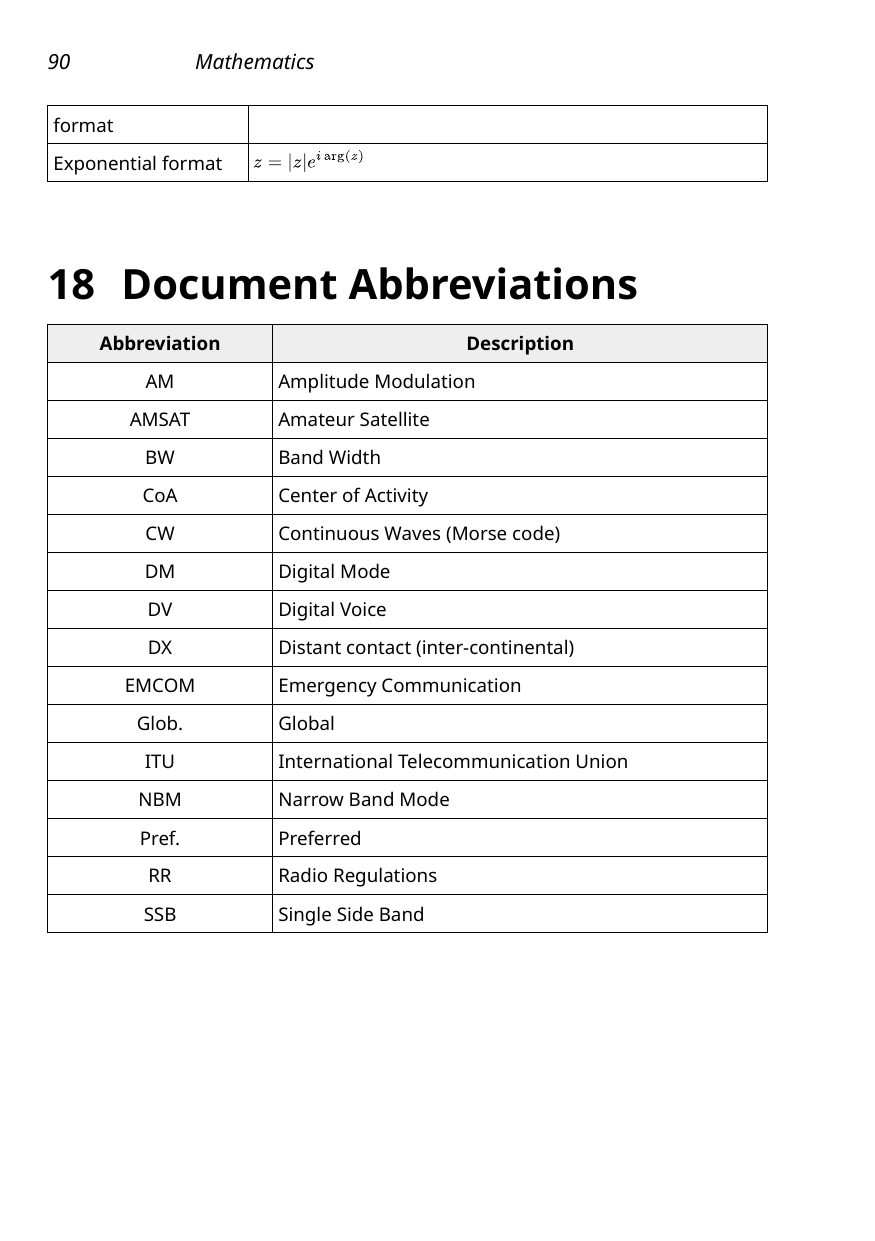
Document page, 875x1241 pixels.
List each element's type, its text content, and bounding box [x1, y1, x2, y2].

table_cell ITU [48, 743, 272, 780]
table_cell Digital Mode [273, 553, 767, 590]
table_cell CW [48, 515, 272, 552]
table_cell AM [48, 363, 272, 400]
table_cell Global [273, 705, 767, 742]
table_cell Amateur Satellite [273, 401, 767, 438]
table_cell Band Width [273, 439, 767, 476]
table_cell NBM [48, 781, 272, 818]
table_cell Amplitude Modulation [273, 363, 767, 400]
table_cell Distant contact (inter-continental) [273, 629, 767, 666]
table_cell Radio Regulations [273, 857, 767, 894]
table_cell Center of Activity [273, 477, 767, 514]
table_cell [249, 106, 767, 143]
subtitle Document Abbreviations [47, 254, 768, 311]
table_cell International Telecommunication Union [273, 743, 767, 780]
table_cell EMCOM [48, 667, 272, 704]
table_cell Digital Voice [273, 591, 767, 628]
table_header Abbreviation [48, 325, 272, 362]
table_header Description [273, 325, 767, 362]
table_cell Pref. [48, 819, 272, 856]
table_cell Narrow Band Mode [273, 781, 767, 818]
table_cell [249, 144, 767, 181]
table_cell DX [48, 629, 272, 666]
table_cell DM [48, 553, 272, 590]
table_cell Glob. [48, 705, 272, 742]
table_cell Emergency Communication [273, 667, 767, 704]
table_cell RR [48, 857, 272, 894]
table_cell format [48, 106, 248, 143]
table_cell DV [48, 591, 272, 628]
table_cell AMSAT [48, 401, 272, 438]
table_cell BW [48, 439, 272, 476]
table_cell Single Side Band [273, 895, 767, 932]
table_cell SSB [48, 895, 272, 932]
table_cell CoA [48, 477, 272, 514]
table_cell Preferred [273, 819, 767, 856]
table_cell Exponential format [48, 144, 248, 181]
table_cell Continuous Waves (Morse code) [273, 515, 767, 552]
